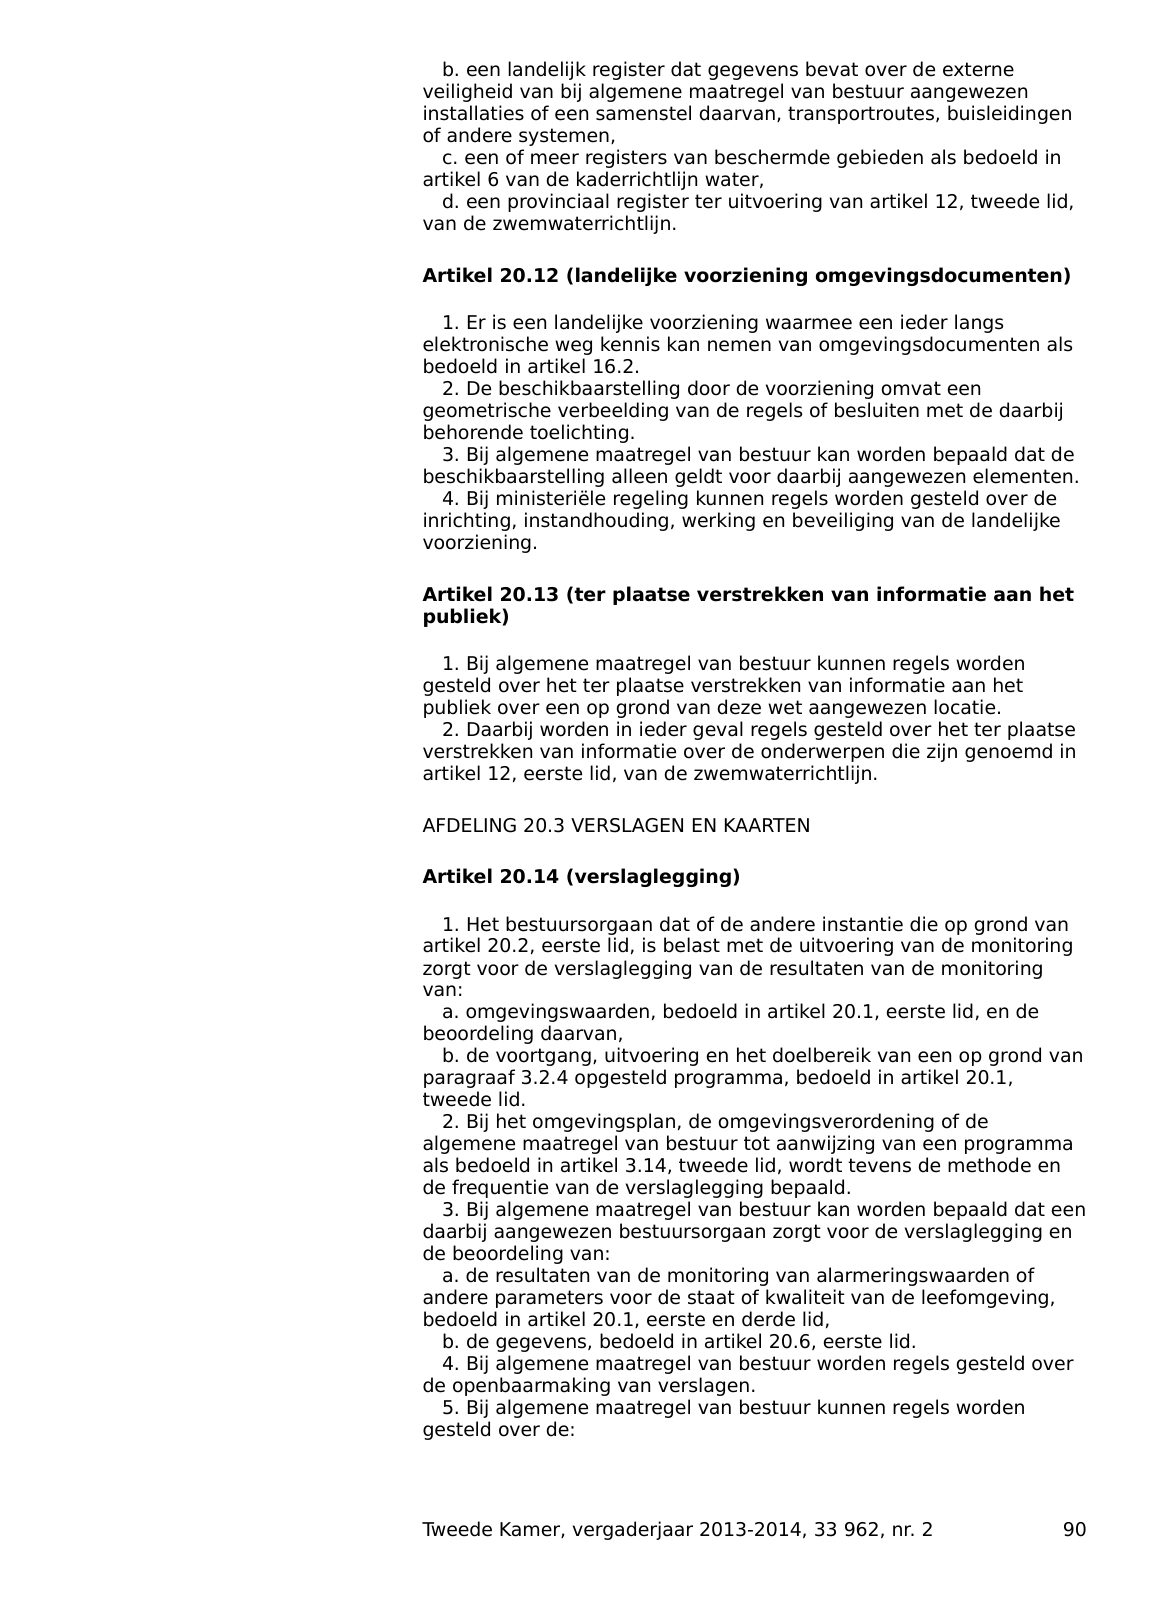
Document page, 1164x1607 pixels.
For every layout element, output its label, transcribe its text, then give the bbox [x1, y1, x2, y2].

text 2. Daarbij worden in ieder geval regels gesteld over het ter plaatse verstrekken van informatie over de onderwerpen die zijn genoemd in artikel 12, eerste lid, van de zwemwaterrichtlijn. [422, 718, 1087, 784]
text a. de resultaten van de monitoring van alarmeringswaarden of andere parameters voor de staat of kwaliteit van de leefomgeving, bedoeld in artikel 20.1, eerste en derde lid, [422, 1265, 1087, 1331]
text 5. Bij algemene maatregel van bestuur kunnen regels worden gesteld over de: [422, 1397, 1087, 1441]
text 4. Bij algemene maatregel van bestuur worden regels gesteld over de openbaarmaking van verslagen. [422, 1353, 1087, 1397]
text 2. De beschikbaarstelling door de voorziening omvat een geometrische verbeelding van de regels of besluiten met de daarbij behorende toelichting. [422, 378, 1087, 444]
subtitle Artikel 20.12 (landelijke voorziening omgevingsdocumenten) [422, 265, 1087, 287]
text b. een landelijk register dat gegevens bevat over de externe veiligheid van bij algemene maatregel van bestuur aangewezen installaties of een samenstel daarvan, transportroutes, buisleidingen of andere systemen, [422, 59, 1087, 147]
text 2. Bij het omgevingsplan, de omgevingsverordening of de algemene maatregel van bestuur tot aanwijzing van een programma als bedoeld in artikel 3.14, tweede lid, wordt tevens de methode en de frequentie van de verslaglegging bepaald. [422, 1111, 1087, 1199]
text 1. Bij algemene maatregel van bestuur kunnen regels worden gesteld over het ter plaatse verstrekken van informatie aan het publiek over een op grond van deze wet aangewezen locatie. [422, 653, 1087, 718]
subtitle Artikel 20.14 (verslaglegging) [422, 866, 1087, 888]
subtitle Artikel 20.13 (ter plaatse verstrekken van informatie aan het publiek) [422, 584, 1087, 628]
text b. de gegevens, bedoeld in artikel 20.6, eerste lid. [422, 1331, 1087, 1353]
text 3. Bij algemene maatregel van bestuur kan worden bepaald dat de beschikbaarstelling alleen geldt voor daarbij aangewezen elementen. [422, 444, 1087, 488]
text d. een provinciaal register ter uitvoering van artikel 12, tweede lid, van de zwemwaterrichtlijn. [422, 191, 1087, 235]
text 3. Bij algemene maatregel van bestuur kan worden bepaald dat een daarbij aangewezen bestuursorgaan zorgt voor de verslaglegging en de beoordeling van: [422, 1199, 1087, 1265]
text 4. Bij ministeriële regeling kunnen regels worden gesteld over de inrichting, instandhouding, werking en beveiliging van de landelijke voorziening. [422, 488, 1087, 554]
text b. de voortgang, uitvoering en het doelbereik van een op grond van paragraaf 3.2.4 opgesteld programma, bedoeld in artikel 20.1, tweede lid. [422, 1045, 1087, 1111]
text 1. Er is een landelijke voorziening waarmee een ieder langs elektronische weg kennis kan nemen van omgevingsdocumenten als bedoeld in artikel 16.2. [422, 312, 1087, 378]
subtitle AFDELING 20.3 VERSLAGEN EN KAARTEN [422, 814, 1087, 836]
text 1. Het bestuursorgaan dat of de andere instantie die op grond van artikel 20.2, eerste lid, is belast met de uitvoering van de monitoring zorgt voor de verslaglegging van de resultaten van de monitoring van: [422, 913, 1087, 1001]
text c. een of meer registers van beschermde gebieden als bedoeld in artikel 6 van de kaderrichtlijn water, [422, 147, 1087, 191]
text a. omgevingswaarden, bedoeld in artikel 20.1, eerste lid, en de beoordeling daarvan, [422, 1001, 1087, 1045]
